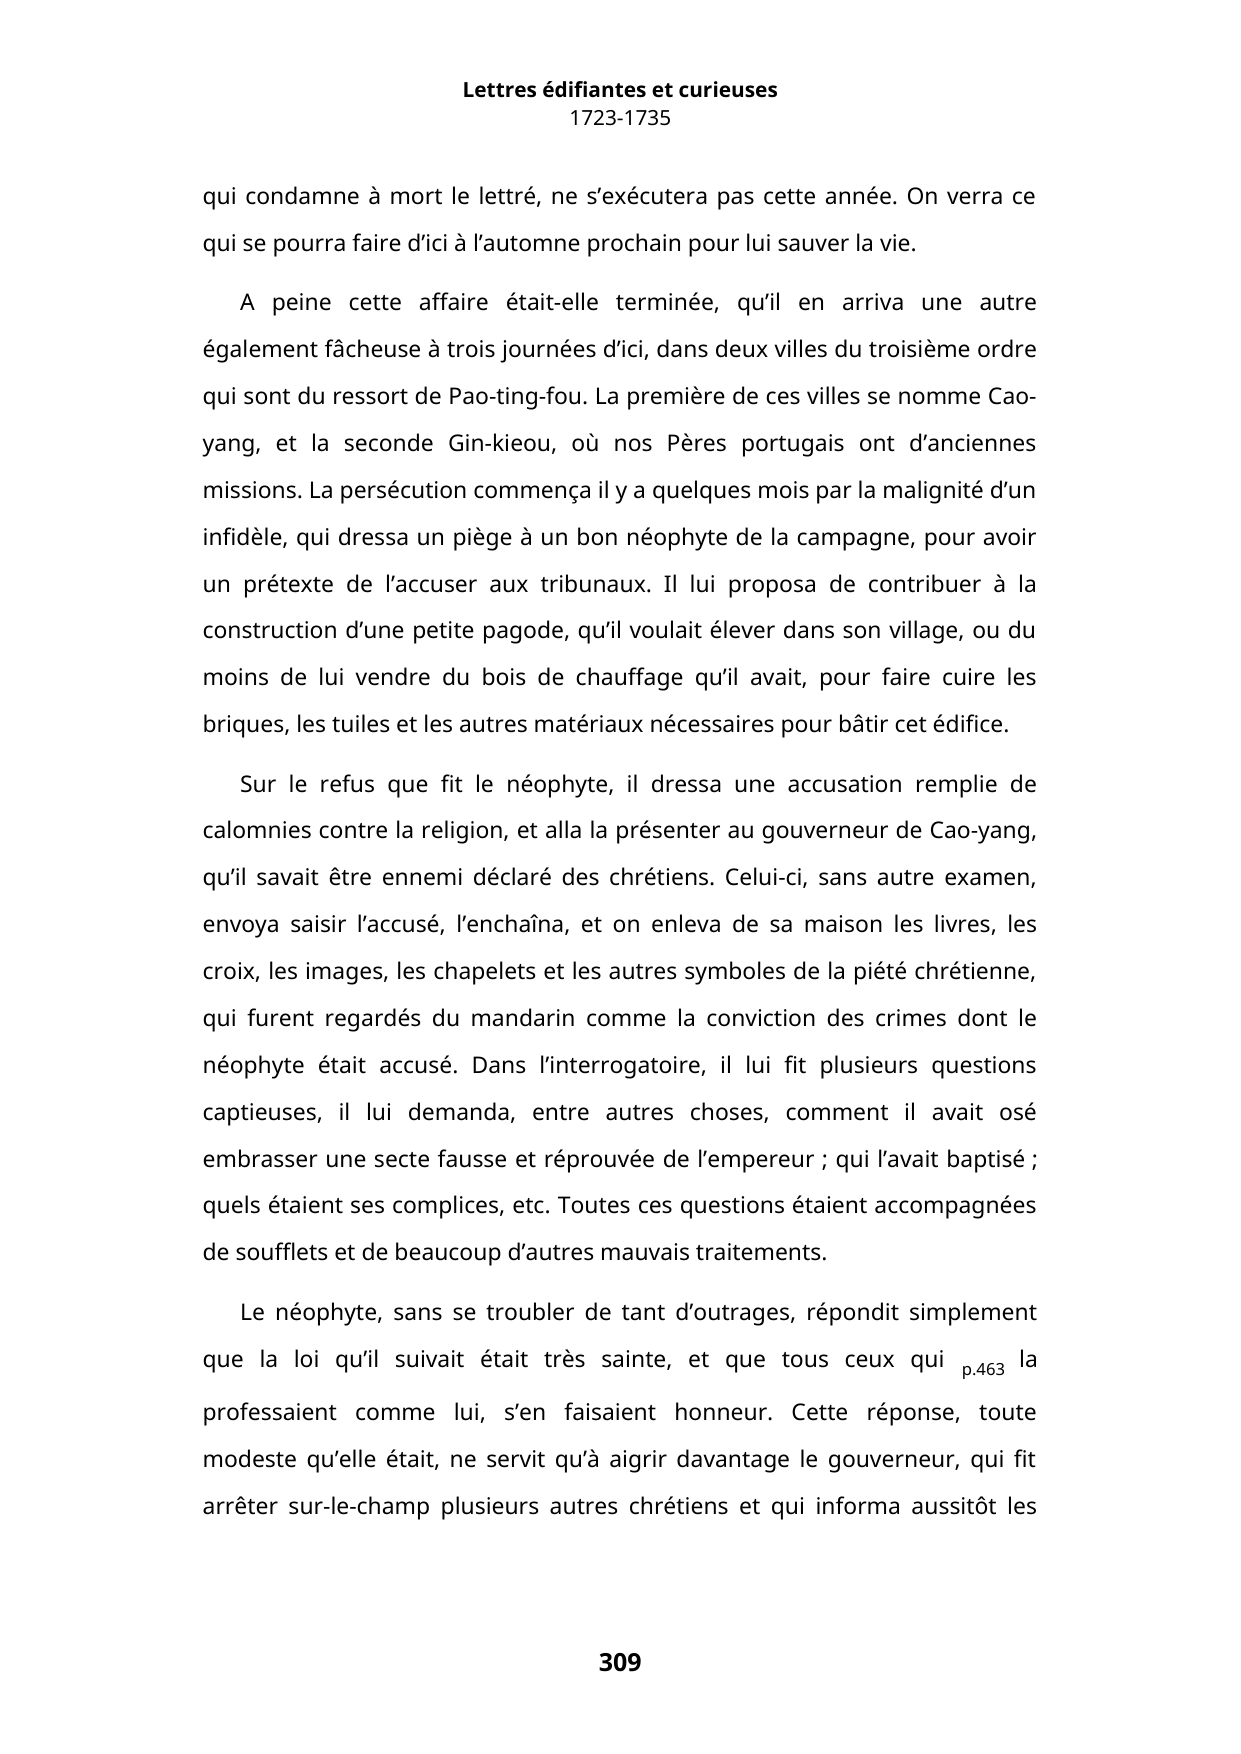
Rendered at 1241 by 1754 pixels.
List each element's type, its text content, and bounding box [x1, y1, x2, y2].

text qui condamne à mort le lettré, ne s’exécutera pas cette année. On verra ce qui se pourra faire d’ici à l’automne prochain pour lui sauver la vie. [202, 180, 1038, 258]
text Sur le refus que fit le néophyte, il dressa une accusation remplie de calomnies contre la religion, et alla la présenter au gouverneur de Cao-yang, qu’il savait être ennemi déclaré des chrétiens. Celui-ci, sans autre examen, envoya saisir l’accusé, l’enchaîna, et on enleva de sa maison les livres, les croix, les images, les chapelets et les autres symboles de la piété chrétienne, qui furent regardés du mandarin comme la conviction des crimes dont le néophyte était accusé. Dans l’interrogatoire, il lui fit plusieurs questions captieuses, il lui demanda, entre autres choses, comment il avait osé embrasser une secte fausse et réprouvée de l’empereur ; qui l’avait baptisé ; quels étaient ses complices, etc. Toutes ces questions étaient accompagnées de soufflets et de beaucoup d’autres mauvais traitements. [202, 767, 1038, 1267]
text Le néophyte, sans se troubler de tant d’outrages, répondit simplement que la loi qu’il suivait était très sainte, et que tous ceux qui p.463 la professaient comme lui, s’en faisaient honneur. Cette réponse, toute modeste qu’elle était, ne servit qu’à aigrir davantage le gouverneur, qui fit arrêter sur-le-champ plusieurs autres chrétiens et qui informa aussitôt les [202, 1296, 1038, 1521]
text A peine cette affaire était-elle terminée, qu’il en arriva une autre également fâcheuse à trois journées d’ici, dans deux villes du troisième ordre qui sont du ressort de Pao-ting-fou. La première de ces villes se nomme Cao-yang, et la seconde Gin-kieou, où nos Pères portugais ont d’anciennes missions. La persécution commença il y a quelques mois par la malignité d’un infidèle, qui dressa un piège à un bon néophyte de la campagne, pour avoir un prétexte de l’accuser aux tribunaux. Il lui proposa de contribuer à la construction d’une petite pagode, qu’il voulait élever dans son village, ou du moins de lui vendre du bois de chauffage qu’il avait, pour faire cuire les briques, les tuiles et les autres matériaux nécessaires pour bâtir cet édifice. [202, 286, 1038, 739]
